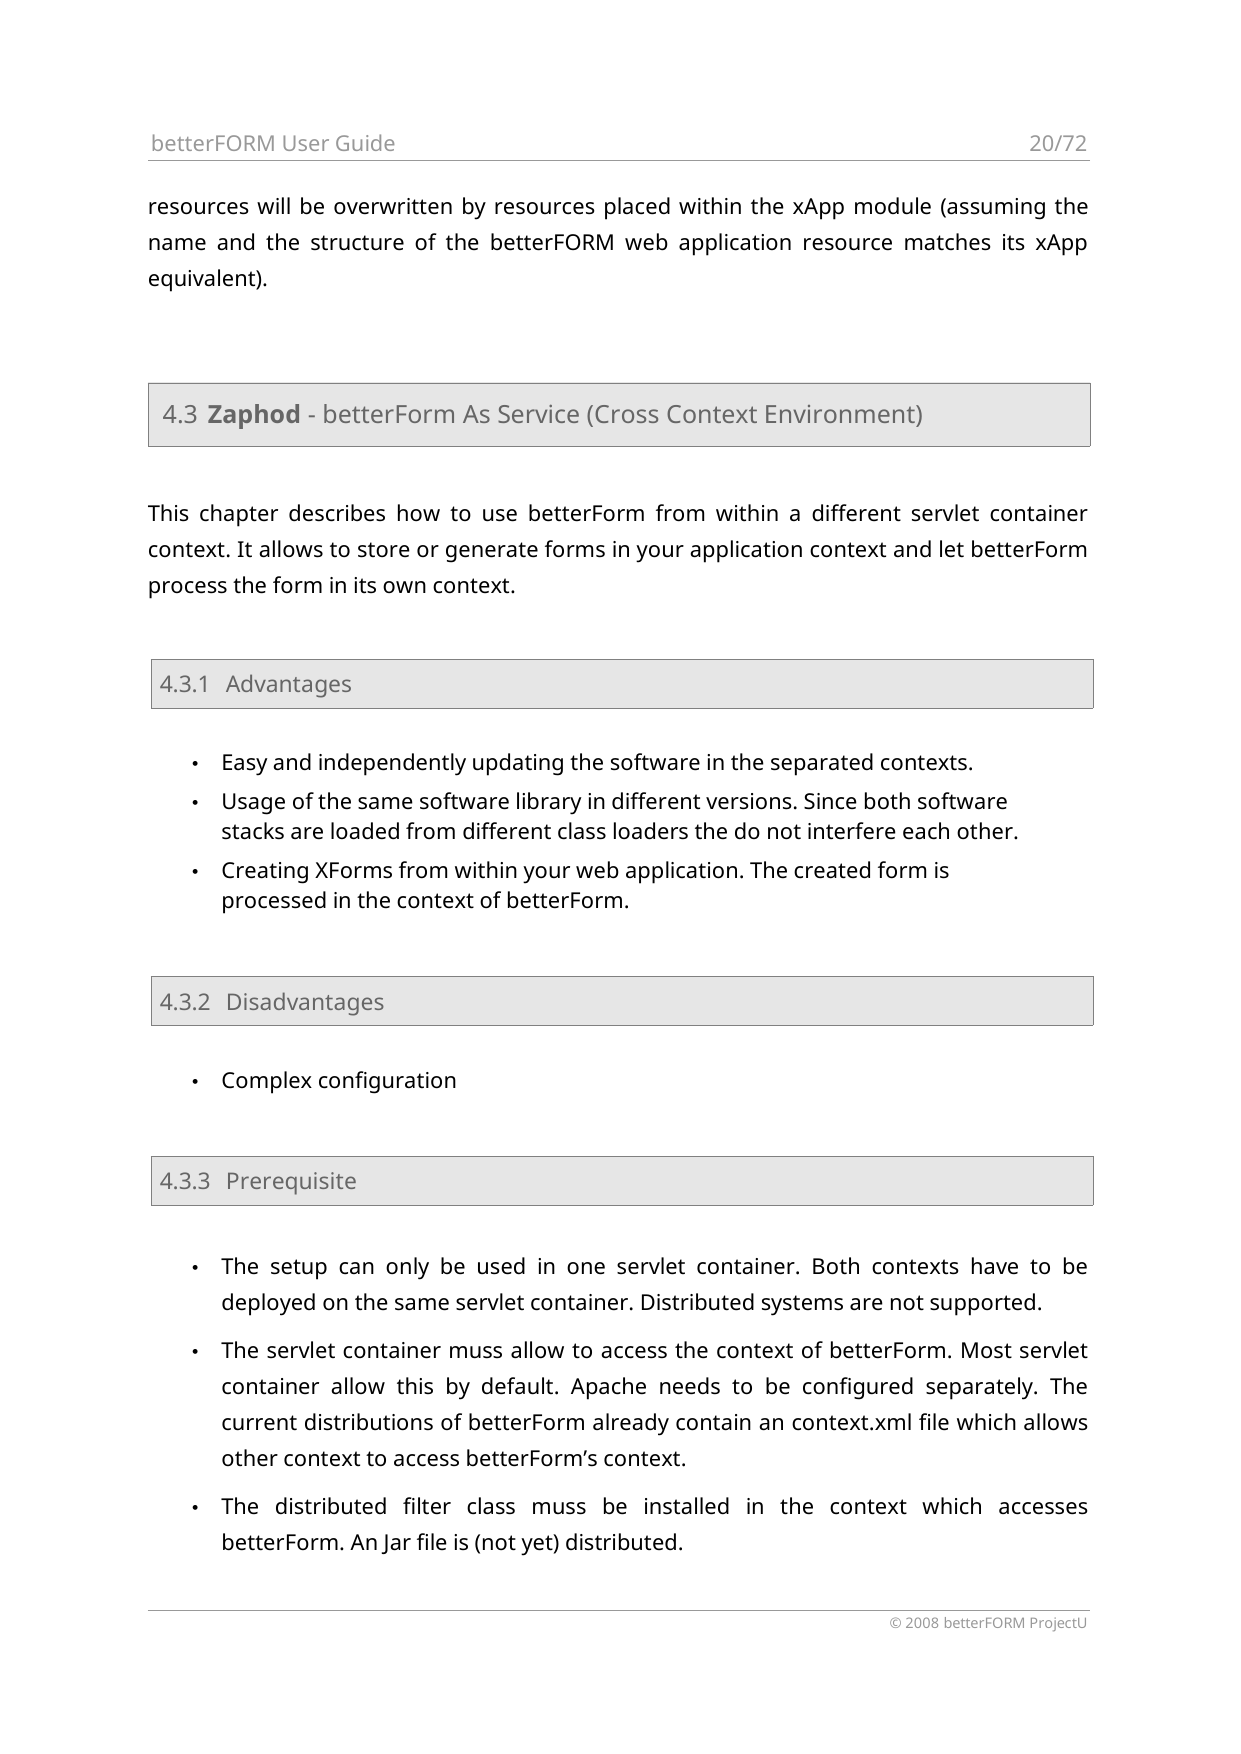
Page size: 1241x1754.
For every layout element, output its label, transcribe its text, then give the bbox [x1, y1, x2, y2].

list Complex configuration [192, 1064, 1032, 1094]
list Easy and independently updating the software in the separated contexts. [192, 747, 1032, 777]
text resources will be overwritten by resources placed within the xApp module (assuming the name and the structure of the betterFORM web application resource matches its xApp equivalent). [148, 191, 1090, 292]
list Usage of the same software library in different versions. Since both software stacks are loaded from different class loaders the do not interfere each other. [192, 786, 1032, 846]
list Creating XForms from within your web application. The created form is processed in the context of betterForm. [192, 855, 1032, 915]
subtitle Zaphod - betterForm As Service (Cross Context Environment) [149, 384, 1090, 446]
subtitle Prerequisite [152, 1157, 1093, 1205]
list The servlet container muss allow to access the context of betterForm. Most servlet container allow this by default. Apache needs to be configured separately. The current distributions of betterForm already contain an context.xml file which allows other context to access betterForm’s context. [192, 1335, 1090, 1473]
list The setup can only be used in one servlet container. Both contexts have to be deployed on the same servlet container. Distributed systems are not supported. [192, 1251, 1090, 1316]
subtitle Advantages [152, 660, 1093, 708]
text This chapter describes how to use betterForm from within a different servlet container context. It allows to store or generate forms in your application context and let betterForm process the form in its own context. [148, 498, 1090, 600]
subtitle Disadvantages [152, 977, 1093, 1025]
list The distributed filter class muss be installed in the context which accesses betterForm. An Jar file is (not yet) distributed. [192, 1491, 1090, 1557]
